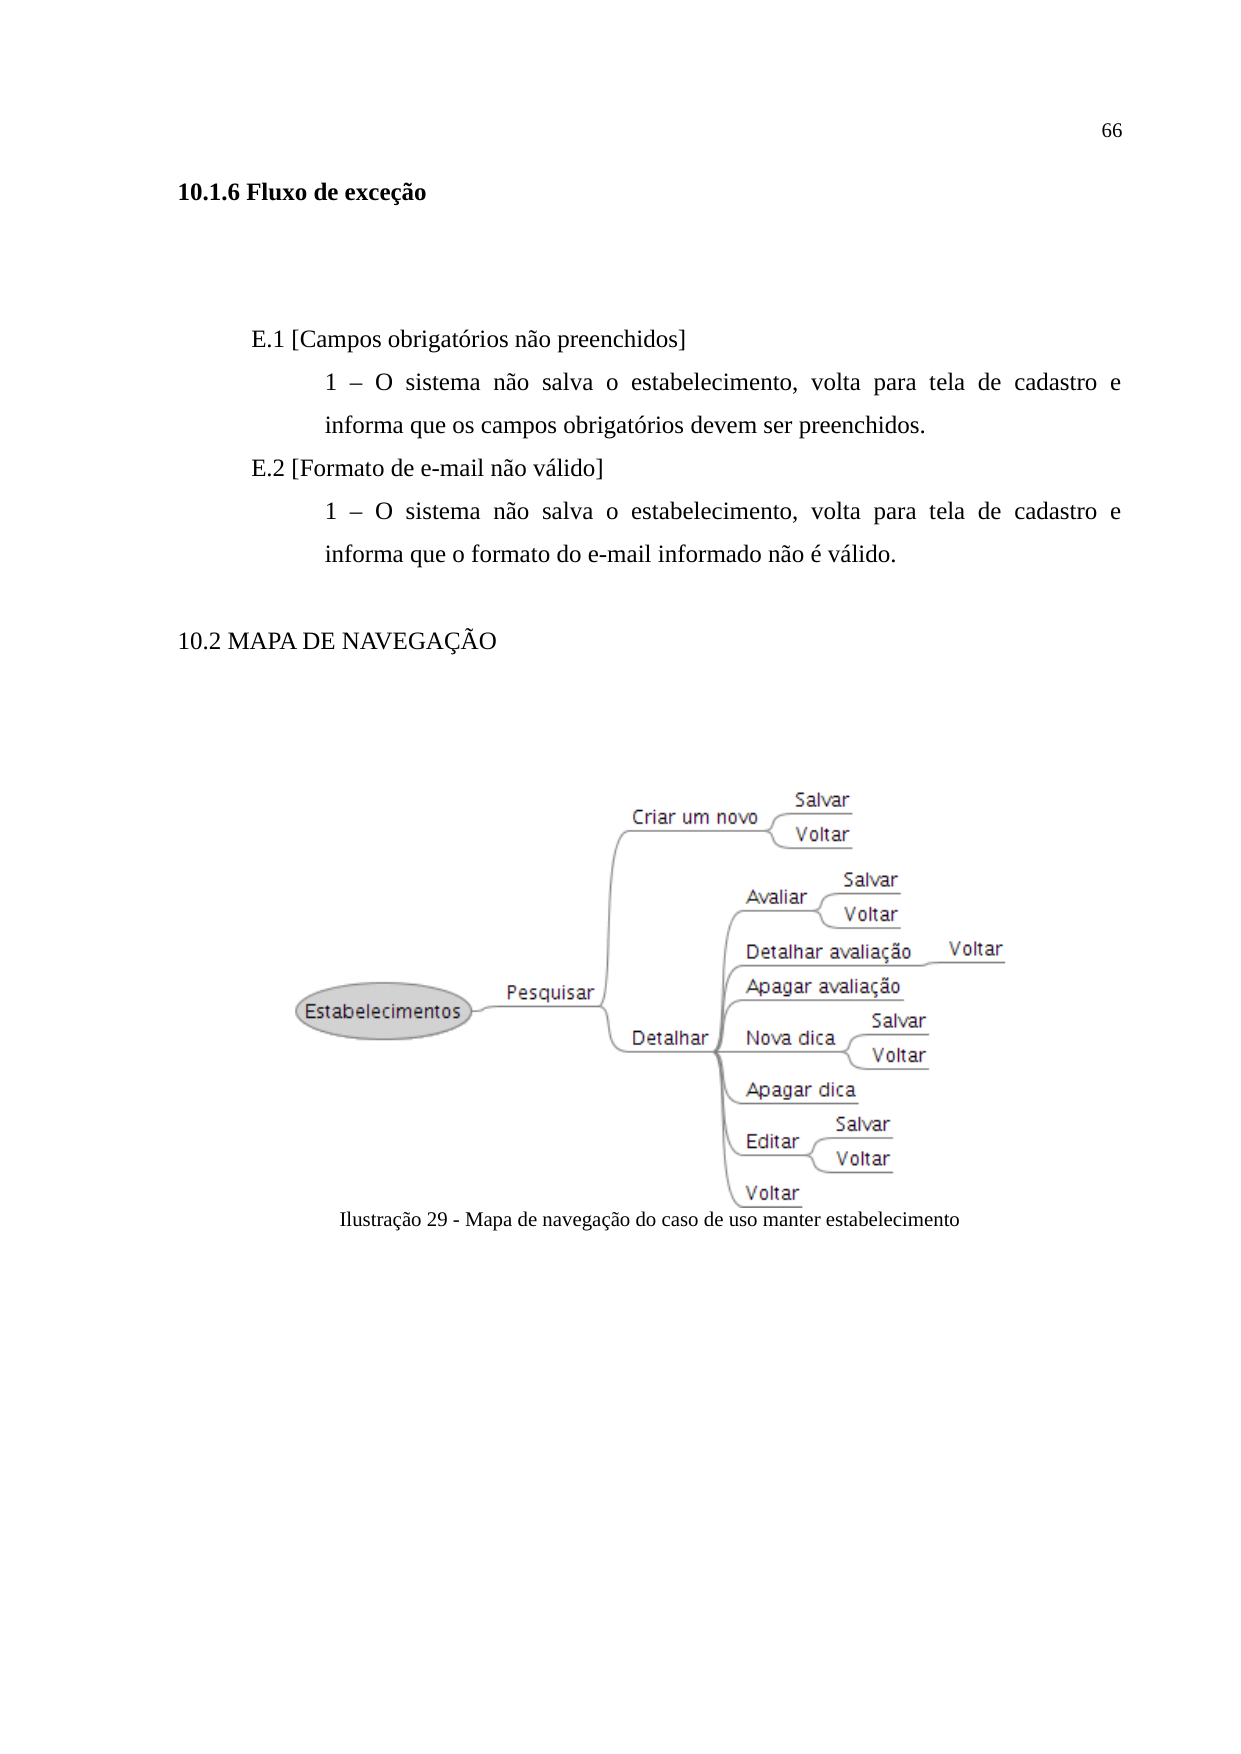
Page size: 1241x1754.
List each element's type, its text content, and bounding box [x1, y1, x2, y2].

text Ilustração 29 - Mapa de navegação do caso de uso manter estabelecimento [294, 1208, 1005, 1231]
subtitle Mapa de navegação [177, 626, 1122, 654]
text 1 – O sistema não salva o estabelecimento, volta para tela de cadastro e informa que os campos obrigatórios devem ser preenchidos. [324, 367, 1122, 439]
text E.1 [Campos obrigatórios não preenchidos] [177, 324, 1122, 353]
text 1 – O sistema não salva o estabelecimento, volta para tela de cadastro e informa que o formato do e-mail informado não é válido. [324, 496, 1122, 568]
subtitle Fluxo de exceção [177, 177, 1122, 206]
picture [294, 785, 1006, 1208]
text E.2 [Formato de e-mail não válido] [177, 453, 1122, 482]
